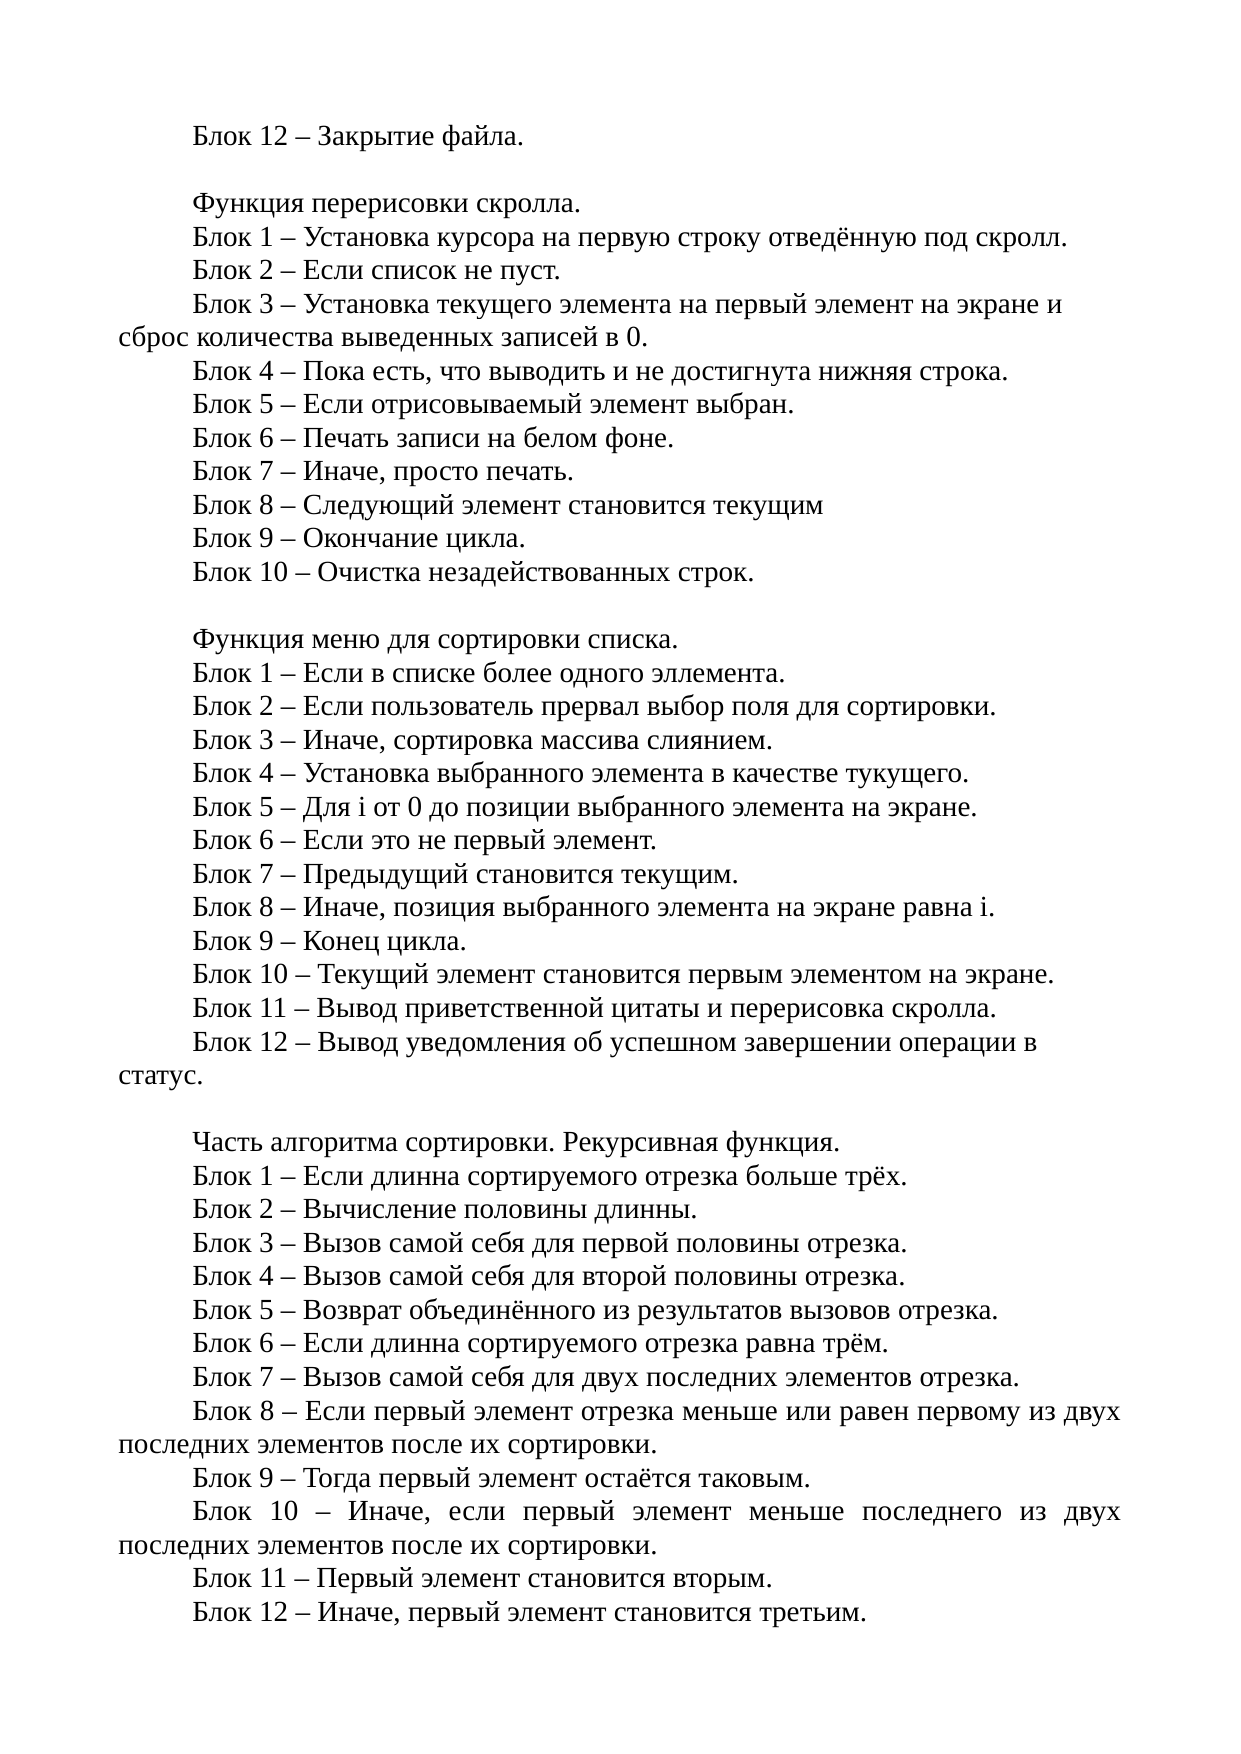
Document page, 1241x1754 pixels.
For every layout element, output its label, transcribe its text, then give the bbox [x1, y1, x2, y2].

text Блок 12 – Закрытие файла. [118, 118, 1122, 152]
text Блок 12 – Иначе, первый элемент становится третьим. [118, 1594, 1122, 1627]
text Блок 7 – Иначе, просто печать. [118, 453, 1122, 487]
text Блок 8 – Если первый элемент отрезка меньше или равен первому из двух последних элементов после их сортировки. [118, 1393, 1122, 1460]
text Блок 6 – Если это не первый элемент. [118, 822, 1122, 856]
text Блок 11 – Вывод приветственной цитаты и перерисовка скролла. [118, 990, 1122, 1024]
text Блок 2 – Если пользователь прервал выбор поля для сортировки. [118, 688, 1122, 722]
text Блок 3 – Установка текущего элемента на первый элемент на экране и сброс количества выведенных записей в 0. [118, 286, 1122, 353]
text Блок 3 – Вызов самой себя для первой половины отрезка. [118, 1225, 1122, 1258]
text Блок 10 – Иначе, если первый элемент меньше последнего из двух последних элементов после их сортировки. [118, 1493, 1122, 1560]
text Блок 3 – Иначе, сортировка массива слиянием. [118, 722, 1122, 755]
text Функция меню для сортировки списка. [118, 621, 1122, 655]
text Блок 10 – Текущий элемент становится первым элементом на экране. [118, 957, 1122, 990]
text Блок 5 – Возврат объединённого из результатов вызовов отрезка. [118, 1292, 1122, 1326]
text Блок 8 – Следующий элемент становится текущим [118, 487, 1122, 521]
text Блок 2 – Если список не пуст. [118, 252, 1122, 286]
text Блок 6 – Если длинна сортируемого отрезка равна трём. [118, 1326, 1122, 1359]
text Блок 7 – Предыдущий становится текущим. [118, 856, 1122, 889]
text Блок 4 – Пока есть, что выводить и не достигнута нижняя строка. [118, 353, 1122, 386]
text Блок 5 – Если отрисовываемый элемент выбран. [118, 386, 1122, 420]
text Блок 1 – Установка курсора на первую строку отведённую под скролл. [118, 219, 1122, 252]
text Блок 9 – Окончание цикла. [118, 521, 1122, 554]
text Блок 4 – Вызов самой себя для второй половины отрезка. [118, 1258, 1122, 1292]
text Блок 8 – Иначе, позиция выбранного элемента на экране равна i. [118, 889, 1122, 923]
text Блок 4 – Установка выбранного элемента в качестве тукущего. [118, 755, 1122, 789]
text Блок 10 – Очистка незадействованных строк. [118, 554, 1122, 588]
text Блок 7 – Вызов самой себя для двух последних элементов отрезка. [118, 1359, 1122, 1393]
text Функция перерисовки скролла. [118, 185, 1122, 219]
text Часть алгоритма сортировки. Рекурсивная функция. [118, 1124, 1122, 1158]
text Блок 9 – Конец цикла. [118, 923, 1122, 957]
text Блок 9 – Тогда первый элемент остаётся таковым. [118, 1460, 1122, 1493]
text Блок 1 – Если в списке более одного эллемента. [118, 655, 1122, 688]
text Блок 11 – Первый элемент становится вторым. [118, 1560, 1122, 1594]
text Блок 1 – Если длинна сортируемого отрезка больше трёх. [118, 1158, 1122, 1191]
text Блок 2 – Вычисление половины длинны. [118, 1191, 1122, 1225]
text Блок 6 – Печать записи на белом фоне. [118, 420, 1122, 453]
text Блок 5 – Для i от 0 до позиции выбранного элемента на экране. [118, 789, 1122, 822]
text Блок 12 – Вывод уведомления об успешном завершении операции в статус. [118, 1024, 1122, 1091]
